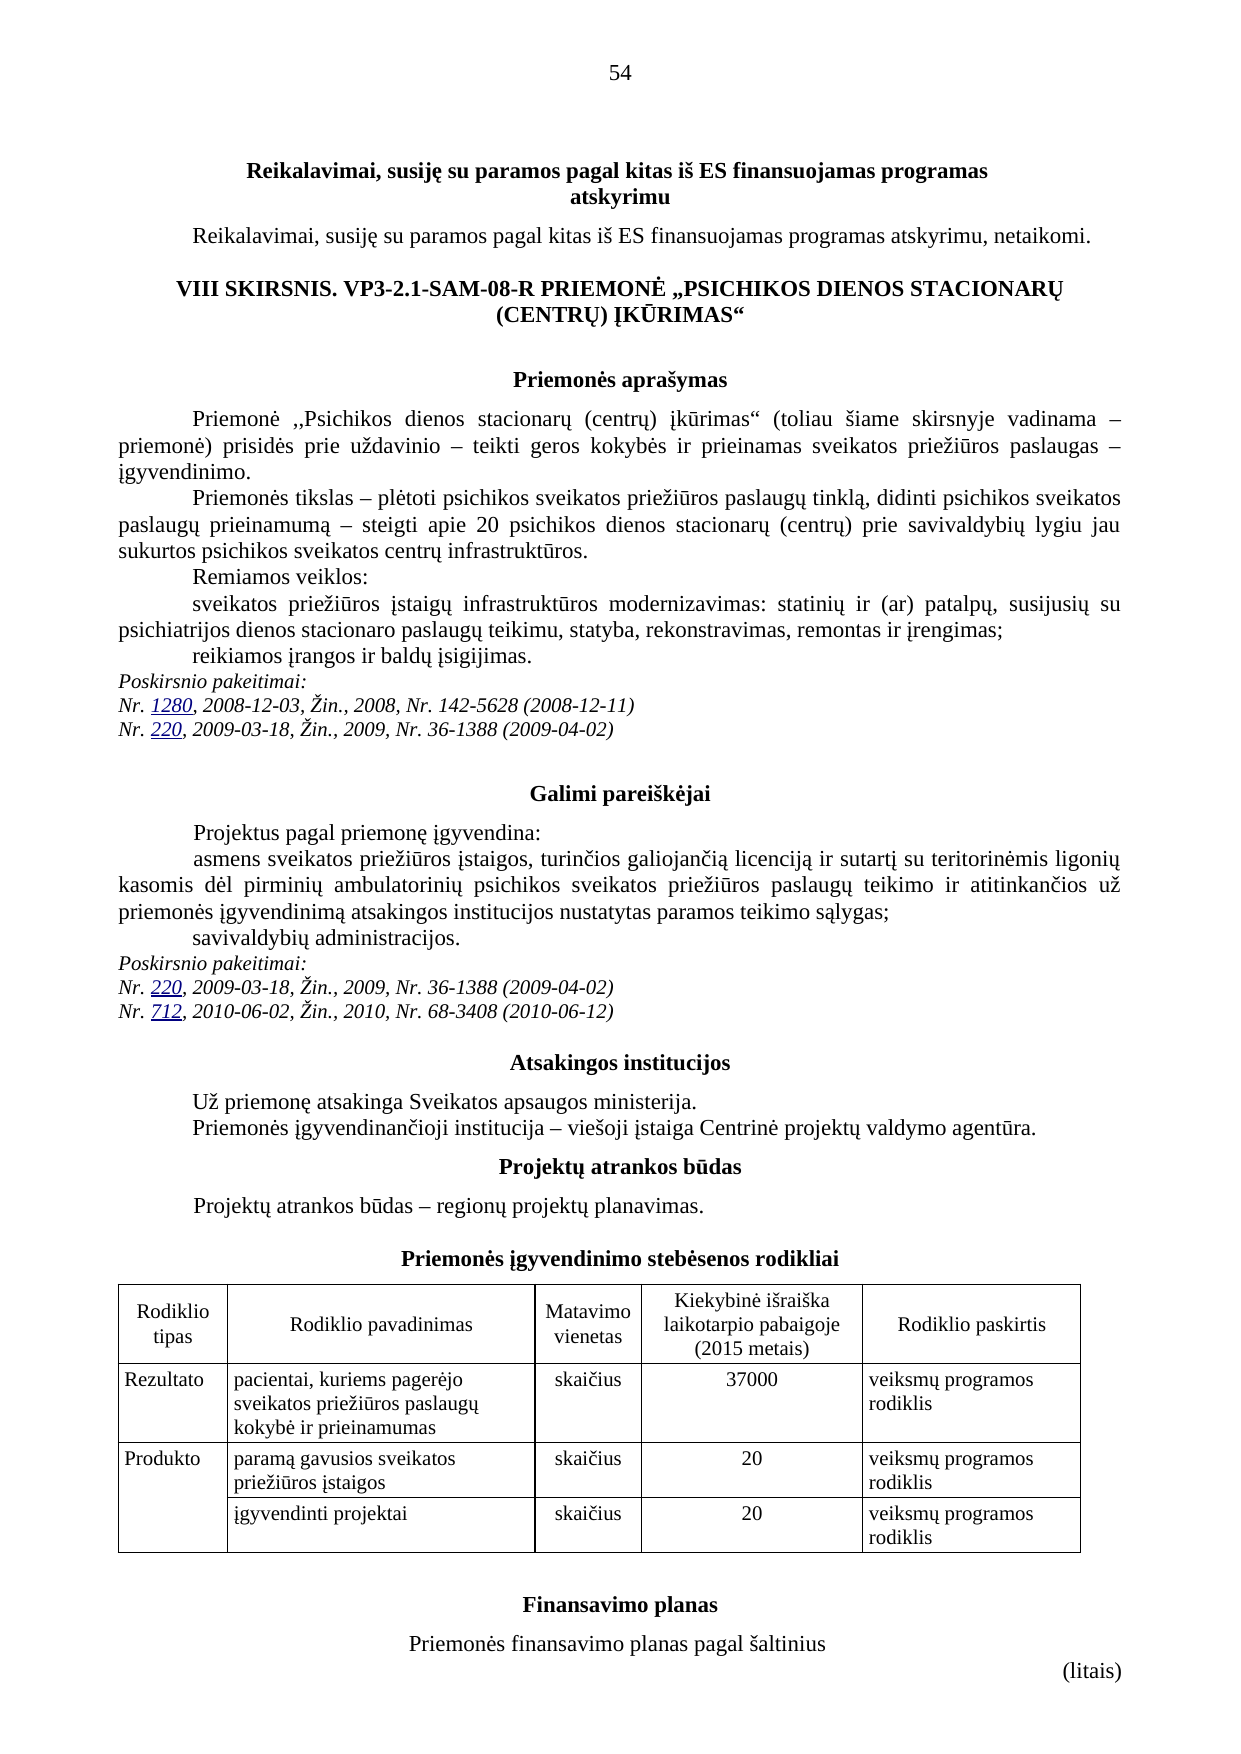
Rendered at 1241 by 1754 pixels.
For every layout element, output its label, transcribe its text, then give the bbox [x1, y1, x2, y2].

text Atsakingos institucijos [118, 1049, 1122, 1075]
table_header Rodiklio pavadinimas [228, 1285, 534, 1363]
text Nr. 712, 2010-06-02, Žin., 2010, Nr. 68-3408 (2010-06-12) [118, 999, 1122, 1023]
text Priemonės aprašymas [118, 366, 1122, 393]
text Už priemonę atsakinga Sveikatos apsaugos ministerija. [118, 1088, 1122, 1114]
text Projektų atrankos būdas [118, 1153, 1122, 1179]
table_cell veiksmų programos rodiklis [863, 1498, 1080, 1552]
table_cell skaičius [536, 1498, 641, 1552]
text Nr. 220, 2009-03-18, Žin., 2009, Nr. 36-1388 (2009-04-02) [118, 717, 1122, 741]
table_cell paramą gavusios sveikatos priežiūros įstaigos [228, 1443, 534, 1497]
table_cell 20 [642, 1443, 862, 1497]
table_cell įgyvendinti projektai [228, 1498, 534, 1552]
table_cell 37000 [642, 1364, 862, 1442]
text Reikalavimai, susiję su paramos pagal kitas iš ES finansuojamas programas atskyrimu, netaikomi. [118, 222, 1122, 248]
text Finansavimo planas [118, 1592, 1122, 1618]
text Poskirsnio pakeitimai: [118, 951, 1122, 974]
table_cell veiksmų programos rodiklis [863, 1364, 1080, 1442]
text Priemonės finansavimo planas pagal šaltinius [118, 1630, 1122, 1657]
table_header Matavimo vienetas [536, 1285, 641, 1363]
table_cell skaičius [536, 1364, 641, 1442]
text Nr. 1280, 2008-12-03, Žin., 2008, Nr. 142-5628 (2008-12-11) [118, 693, 1122, 717]
table_cell Produkto [119, 1443, 227, 1552]
text Projektų atrankos būdas – regionų projektų planavimas. [156, 1192, 1122, 1218]
text reikiamos įrangos ir baldų įsigijimas. [118, 642, 1122, 669]
table_cell veiksmų programos rodiklis [863, 1443, 1080, 1497]
text Galimi pareiškėjai [118, 780, 1122, 806]
text VIII SKIRSNIS. VP3-2.1-SAM-08-R PRIEMONĖ „PSICHIKOS DIENOS STACIONARŲ (CENTRŲ) ĮKŪRIMAS“ [118, 275, 1122, 328]
text Poskirsnio pakeitimai: [118, 669, 1122, 693]
text Projektus pagal priemonę įgyvendina: [118, 819, 1122, 845]
text Priemonė ,,Psichikos dienos stacionarų (centrų) įkūrimas“ (toliau šiame skirsnyje vadinama – priemonė) prisidės prie uždavinio – teikti geros kokybės ir prieinamas sveikatos priežiūros paslaugas – įgyvendinimo. [118, 405, 1122, 484]
text sveikatos priežiūros įstaigų infrastruktūros modernizavimas: statinių ir (ar) patalpų, susijusių su psichiatrijos dienos stacionaro paslaugų teikimu, statyba, rekonstravimas, remontas ir įrengimas; [118, 590, 1122, 642]
text asmens sveikatos priežiūros įstaigos, turinčios galiojančią licenciją ir sutartį su teritorinėmis ligonių kasomis dėl pirminių ambulatorinių psichikos sveikatos priežiūros paslaugų teikimo ir atitinkančios už priemonės įgyvendinimą atsakingos institucijos nustatytas paramos teikimo sąlygas; [118, 845, 1122, 924]
text Priemonės tikslas – plėtoti psichikos sveikatos priežiūros paslaugų tinklą, didinti psichikos sveikatos paslaugų prieinamumą – steigti apie 20 psichikos dienos stacionarų (centrų) prie savivaldybių lygiu jau sukurtos psichikos sveikatos centrų infrastruktūros. [118, 484, 1122, 563]
table_cell 20 [642, 1498, 862, 1552]
text Priemonės įgyvendinančioji institucija – viešoji įstaiga Centrinė projektų valdymo agentūra. [118, 1114, 1122, 1141]
text savivaldybių administracijos. [118, 924, 1122, 951]
table_cell pacientai, kuriems pagerėjo sveikatos priežiūros paslaugų kokybė ir prieinamumas [228, 1364, 534, 1442]
text Nr. 220, 2009-03-18, Žin., 2009, Nr. 36-1388 (2009-04-02) [118, 974, 1122, 999]
table_cell Rezultato [119, 1364, 227, 1442]
text Priemonės įgyvendinimo stebėsenos rodikliai [118, 1245, 1122, 1271]
text Remiamos veiklos: [118, 563, 1122, 590]
text Reikalavimai, susiję su paramos pagal kitas iš ES finansuojamas programas atskyrimu [118, 157, 1122, 210]
table_header Rodiklio paskirtis [863, 1285, 1080, 1363]
table_header Kiekybinė išraiška laikotarpio pabaigoje (2015 metais) [642, 1285, 862, 1363]
text (litais) [118, 1657, 1122, 1683]
table_cell skaičius [536, 1443, 641, 1497]
table_header Rodiklio tipas [119, 1285, 227, 1363]
